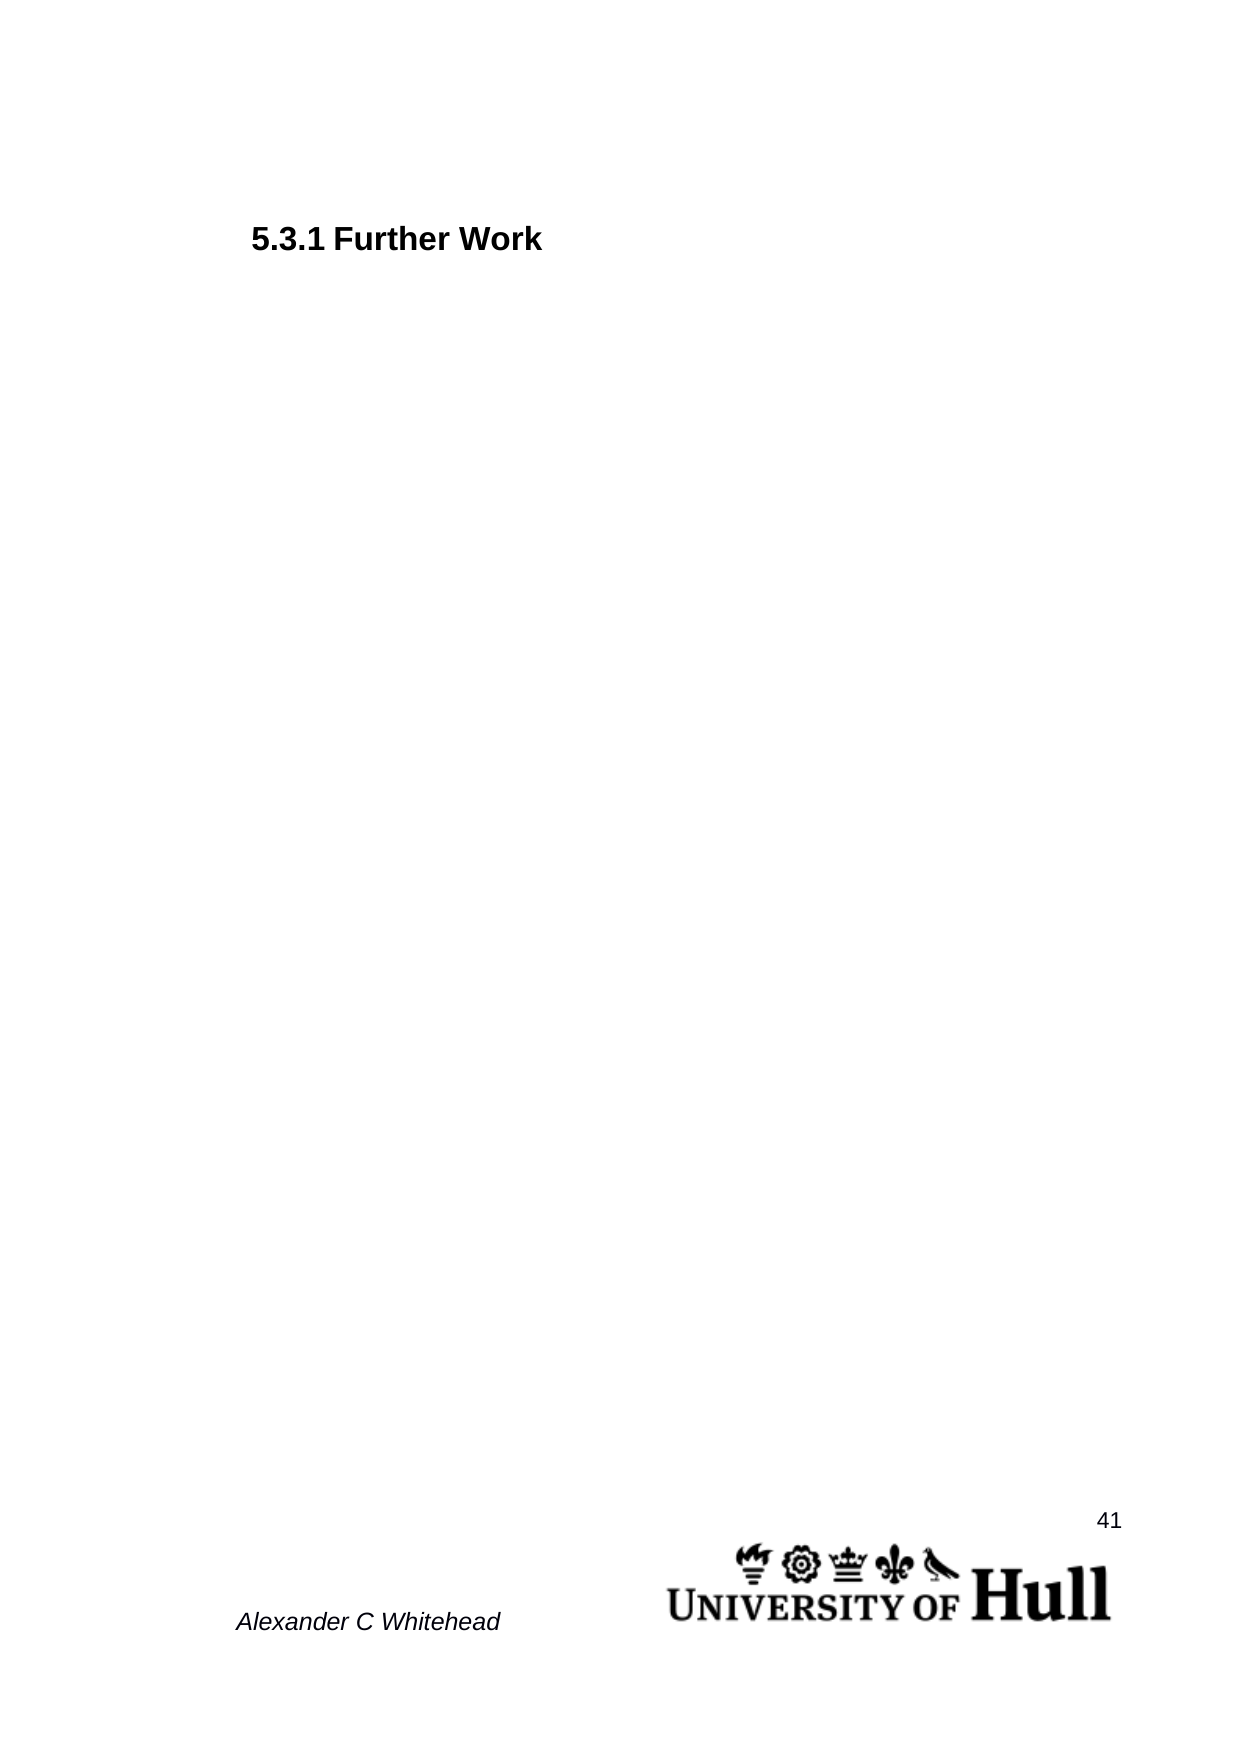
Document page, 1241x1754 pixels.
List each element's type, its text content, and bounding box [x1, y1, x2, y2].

picture [660, 1533, 1120, 1631]
subtitle Further Work [251, 219, 1122, 258]
